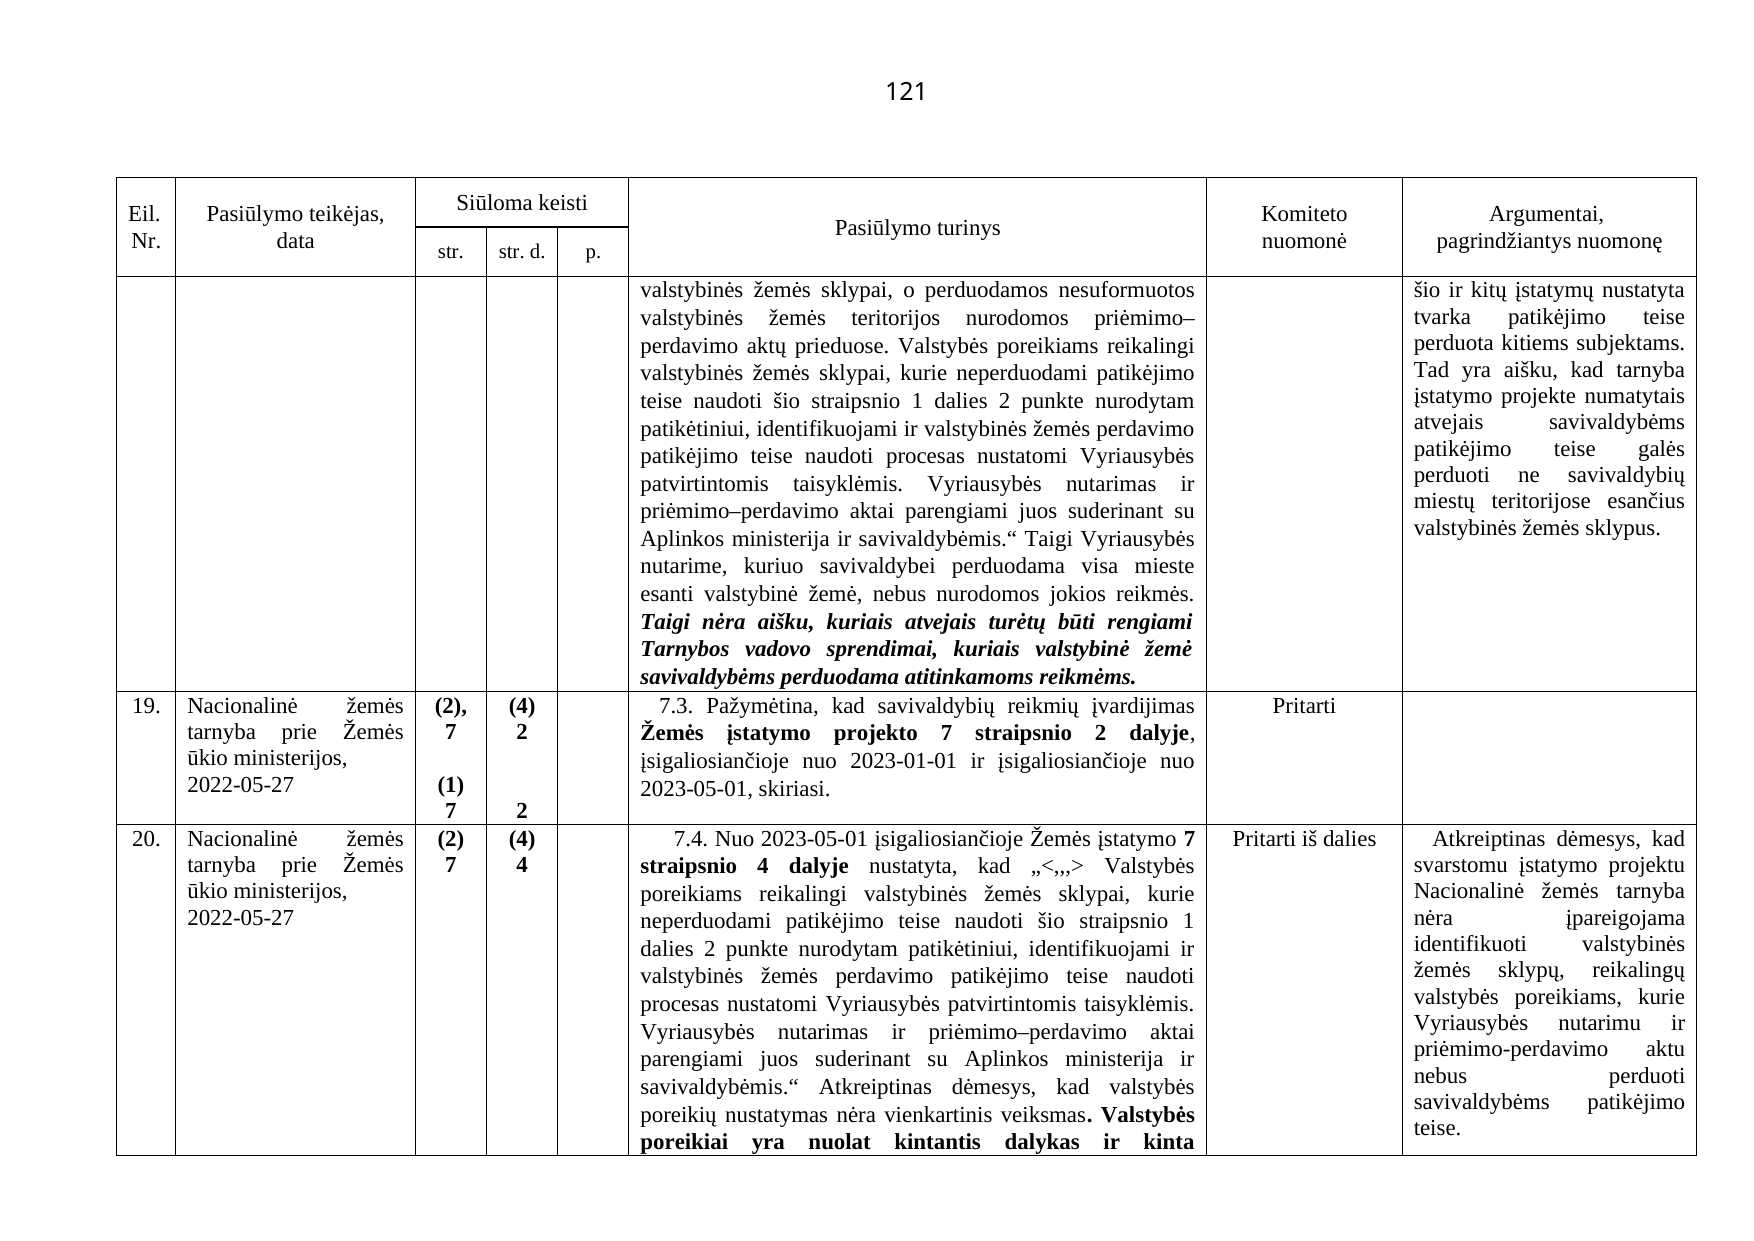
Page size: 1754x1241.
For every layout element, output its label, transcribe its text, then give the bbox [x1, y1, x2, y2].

table_cell (2) 7 [416, 825, 486, 1154]
table_cell Pritarti iš dalies [1207, 825, 1402, 1154]
table_cell [1207, 277, 1402, 691]
table_cell Pritarti [1207, 692, 1402, 823]
table_cell [1403, 692, 1696, 823]
table_cell Nacionalinė žemės tarnyba prie Žemės ūkio ministerijos, 2022-05-27 [176, 825, 415, 1154]
table_cell [117, 277, 175, 691]
table_cell Nacionalinė žemės tarnyba prie Žemės ūkio ministerijos, 2022-05-27 [176, 692, 415, 823]
table_cell šio ir kitų įstatymų nustatyta tvarka patikėjimo teise perduota kitiems subjektams. Tad yra aišku, kad tarnyba įstatymo projekte numatytais atvejais savivaldybėms patikėjimo teise galės perduoti ne savivaldybių miestų teritorijose esančius valstybinės žemės sklypus. [1403, 277, 1696, 691]
table_header Argumentai, pagrindžiantys nuomonę [1403, 178, 1696, 276]
table_cell 19. [117, 692, 175, 823]
table_cell [487, 277, 557, 691]
table_cell p. [558, 228, 628, 276]
table_cell [176, 277, 415, 691]
table_cell 20. [117, 825, 175, 1154]
table_cell valstybinės žemės sklypai, o perduodamos nesuformuotos valstybinės žemės teritorijos nurodomos priėmimo–perdavimo aktų prieduose. Valstybės poreikiams reikalingi valstybinės žemės sklypai, kurie neperduodami patikėjimo teise naudoti šio straipsnio 1 dalies 2 punkte nurodytam patikėtiniui, identifikuojami ir valstybinės žemės perdavimo patikėjimo teise naudoti procesas nustatomi Vyriausybės patvirtintomis taisyklėmis. Vyriausybės nutarimas ir priėmimo–perdavimo aktai parengiami juos suderinant su Aplinkos ministerija ir savivaldybėmis.“ Taigi Vyriausybės nutarime, kuriuo savivaldybei perduodama visa mieste esanti valstybinė žemė, nebus nurodomos jokios reikmės. Taigi nėra aišku, kuriais atvejais turėtų būti rengiami Tarnybos vadovo sprendimai, kuriais valstybinė žemė savivaldybėms perduodama atitinkamoms reikmėms. [629, 277, 1206, 691]
table_cell [416, 277, 486, 691]
table_header Siūloma keisti [416, 178, 628, 226]
table_cell [558, 277, 628, 691]
table_cell str. d. [487, 228, 557, 276]
table_header Eil. Nr. [117, 178, 175, 276]
table_cell [558, 825, 628, 1154]
table_header Pasiūlymo teikėjas, data [176, 178, 415, 276]
table_cell 7.4. Nuo 2023-05-01 įsigaliosiančioje Žemės įstatymo 7 straipsnio 4 dalyje nustatyta, kad „<,,,> Valstybės poreikiams reikalingi valstybinės žemės sklypai, kurie neperduodami patikėjimo teise naudoti šio straipsnio 1 dalies 2 punkte nurodytam patikėtiniui, identifikuojami ir valstybinės žemės perdavimo patikėjimo teise naudoti procesas nustatomi Vyriausybės patvirtintomis taisyklėmis. Vyriausybės nutarimas ir priėmimo–perdavimo aktai parengiami juos suderinant su Aplinkos ministerija ir savivaldybėmis.“ Atkreiptinas dėmesys, kad valstybės poreikių nustatymas nėra vienkartinis veiksmas. Valstybės poreikiai yra nuolat kintantis dalykas ir kinta [629, 825, 1206, 1154]
table_header Komiteto nuomonė [1207, 178, 1402, 276]
table_cell (4) 2 2 [487, 692, 557, 823]
table_cell [558, 692, 628, 823]
table_cell (4) 4 [487, 825, 557, 1154]
table_cell Atkreiptinas dėmesys, kad svarstomu įstatymo projektu Nacionalinė žemės tarnyba nėra įpareigojama identifikuoti valstybinės žemės sklypų, reikalingų valstybės poreikiams, kurie Vyriausybės nutarimu ir priėmimo-perdavimo aktu nebus perduoti savivaldybėms patikėjimo teise. [1403, 825, 1696, 1154]
table_cell (2), 7 (1) 7 [416, 692, 486, 823]
table_cell str. [416, 228, 486, 276]
table_cell 7.3. Pažymėtina, kad savivaldybių reikmių įvardijimas Žemės įstatymo projekto 7 straipsnio 2 dalyje, įsigaliosiančioje nuo 2023-01-01 ir įsigaliosiančioje nuo 2023-05-01, skiriasi. [629, 692, 1206, 823]
table_header Pasiūlymo turinys [629, 178, 1206, 276]
